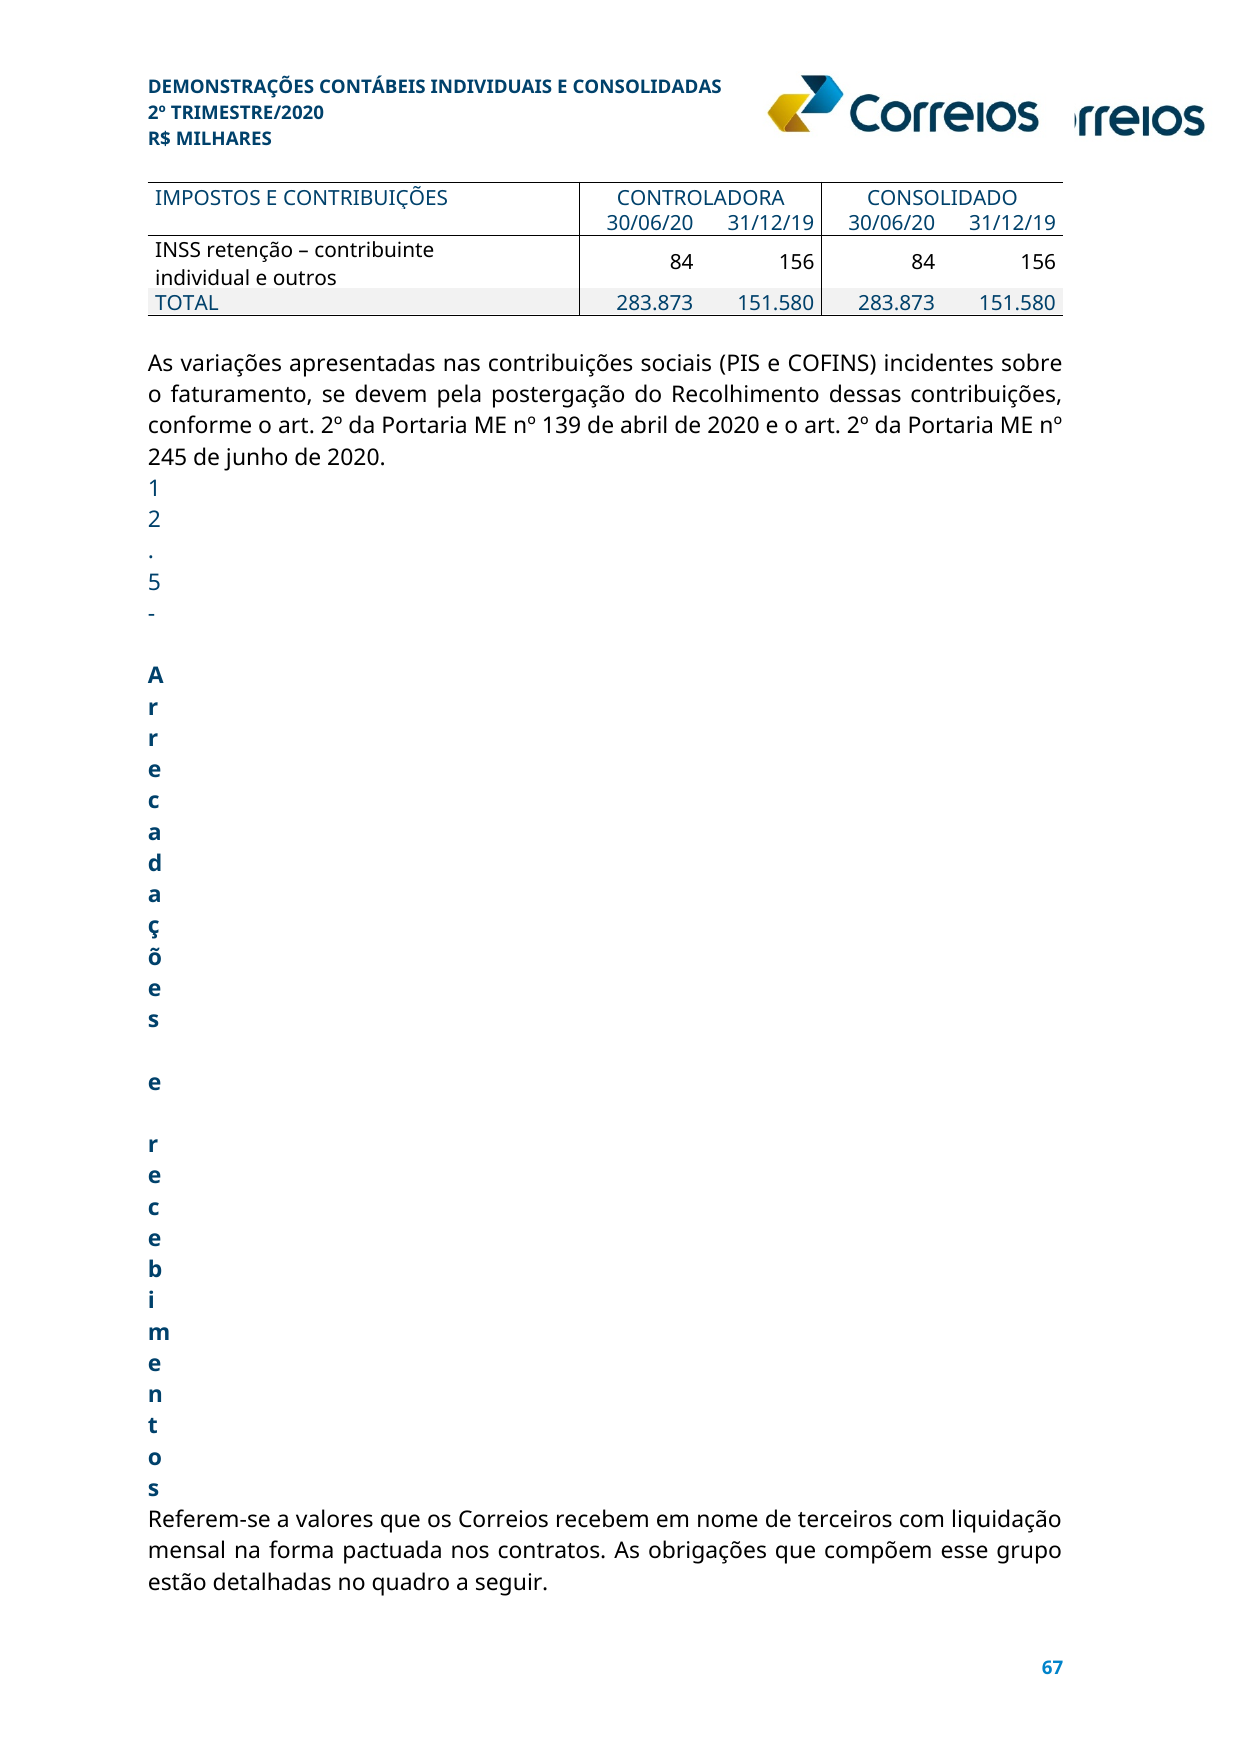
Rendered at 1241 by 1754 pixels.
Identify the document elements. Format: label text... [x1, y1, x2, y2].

table_cell 156 [942, 236, 1063, 288]
table_cell 283.873 [822, 288, 942, 314]
table_cell 30/06/20 [822, 208, 942, 235]
table_cell 151.580 [701, 288, 821, 314]
text As variações apresentadas nas contribuições sociais (PIS e COFINS) incidentes sobre o faturamento, se devem pela postergação do Recolhimento dessas contribuições, conforme o art. 2º da Portaria ME nº 139 de abril de 2020 e o art. 2º da Portaria ME nº 245 de junho de 2020. [148, 347, 1063, 472]
text Referem-se a valores que os Correios recebem em nome de terceiros com liquidação mensal na forma pactuada nos contratos. As obrigações que compõem esse grupo estão detalhadas no quadro a seguir. [148, 472, 1063, 1597]
table_cell INSS retenção – contribuinte individual e outros [148, 236, 515, 288]
table_cell 31/12/19 [701, 208, 821, 235]
table_cell 151.580 [942, 288, 1063, 314]
table_cell 84 [580, 236, 701, 288]
table_cell 31/12/19 [942, 208, 1063, 235]
table_cell [148, 208, 515, 235]
table_cell [515, 236, 579, 288]
table_header IMPOSTOS E CONTRIBUIÇÕES [148, 183, 515, 208]
table_header CONSOLIDADO [822, 183, 1063, 208]
table_cell 283.873 [580, 288, 701, 314]
table_cell 156 [701, 236, 821, 288]
table_cell 30/06/20 [580, 208, 701, 235]
table_cell [515, 288, 579, 314]
table_header CONTROLADORA [580, 183, 821, 208]
table_cell [515, 208, 579, 235]
table_cell TOTAL [148, 288, 515, 314]
table_cell 84 [822, 236, 942, 288]
table_header [515, 183, 579, 208]
